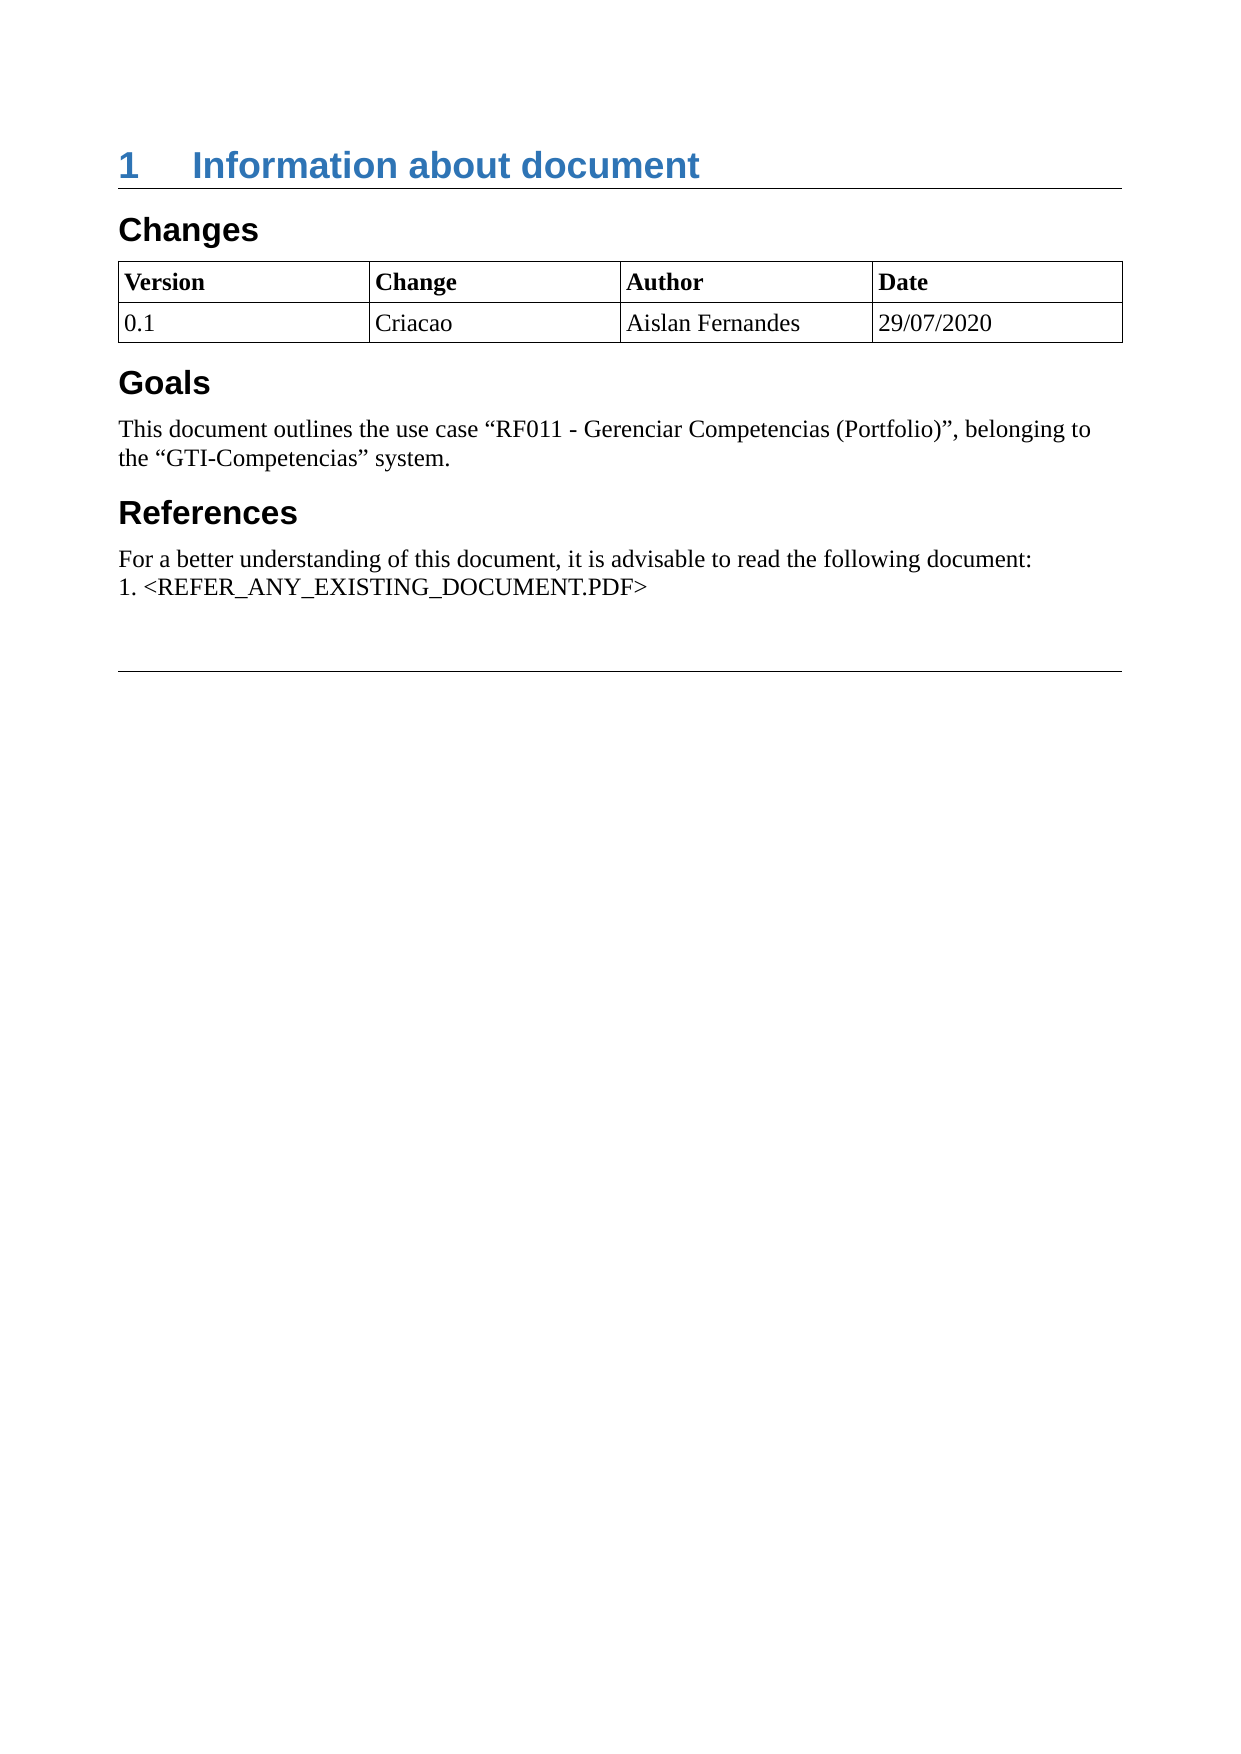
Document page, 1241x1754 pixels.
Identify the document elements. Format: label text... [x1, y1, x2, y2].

subtitle Information about document [118, 143, 1122, 188]
text This document outlines the use case “RF011 - Gerenciar Competencias (Portfolio)”, belonging to the “GTI-Competencias” system. [118, 414, 1122, 472]
text 1. <REFER_ANY_EXISTING_DOCUMENT.PDF> [118, 572, 1122, 601]
table_header Version [119, 262, 369, 301]
subtitle Changes [118, 210, 1122, 248]
subtitle Goals [118, 363, 1122, 402]
table_header Author [621, 262, 872, 301]
text For a better understanding of this document, it is advisable to read the following document: [118, 544, 1122, 572]
table_cell Aislan Fernandes [621, 303, 872, 342]
table_header Date [873, 262, 1122, 301]
subtitle References [118, 493, 1122, 531]
table_cell Criacao [370, 303, 620, 342]
table_header Change [370, 262, 620, 301]
table_cell 0.1 [119, 303, 369, 342]
table_cell 29/07/2020 [873, 303, 1122, 342]
